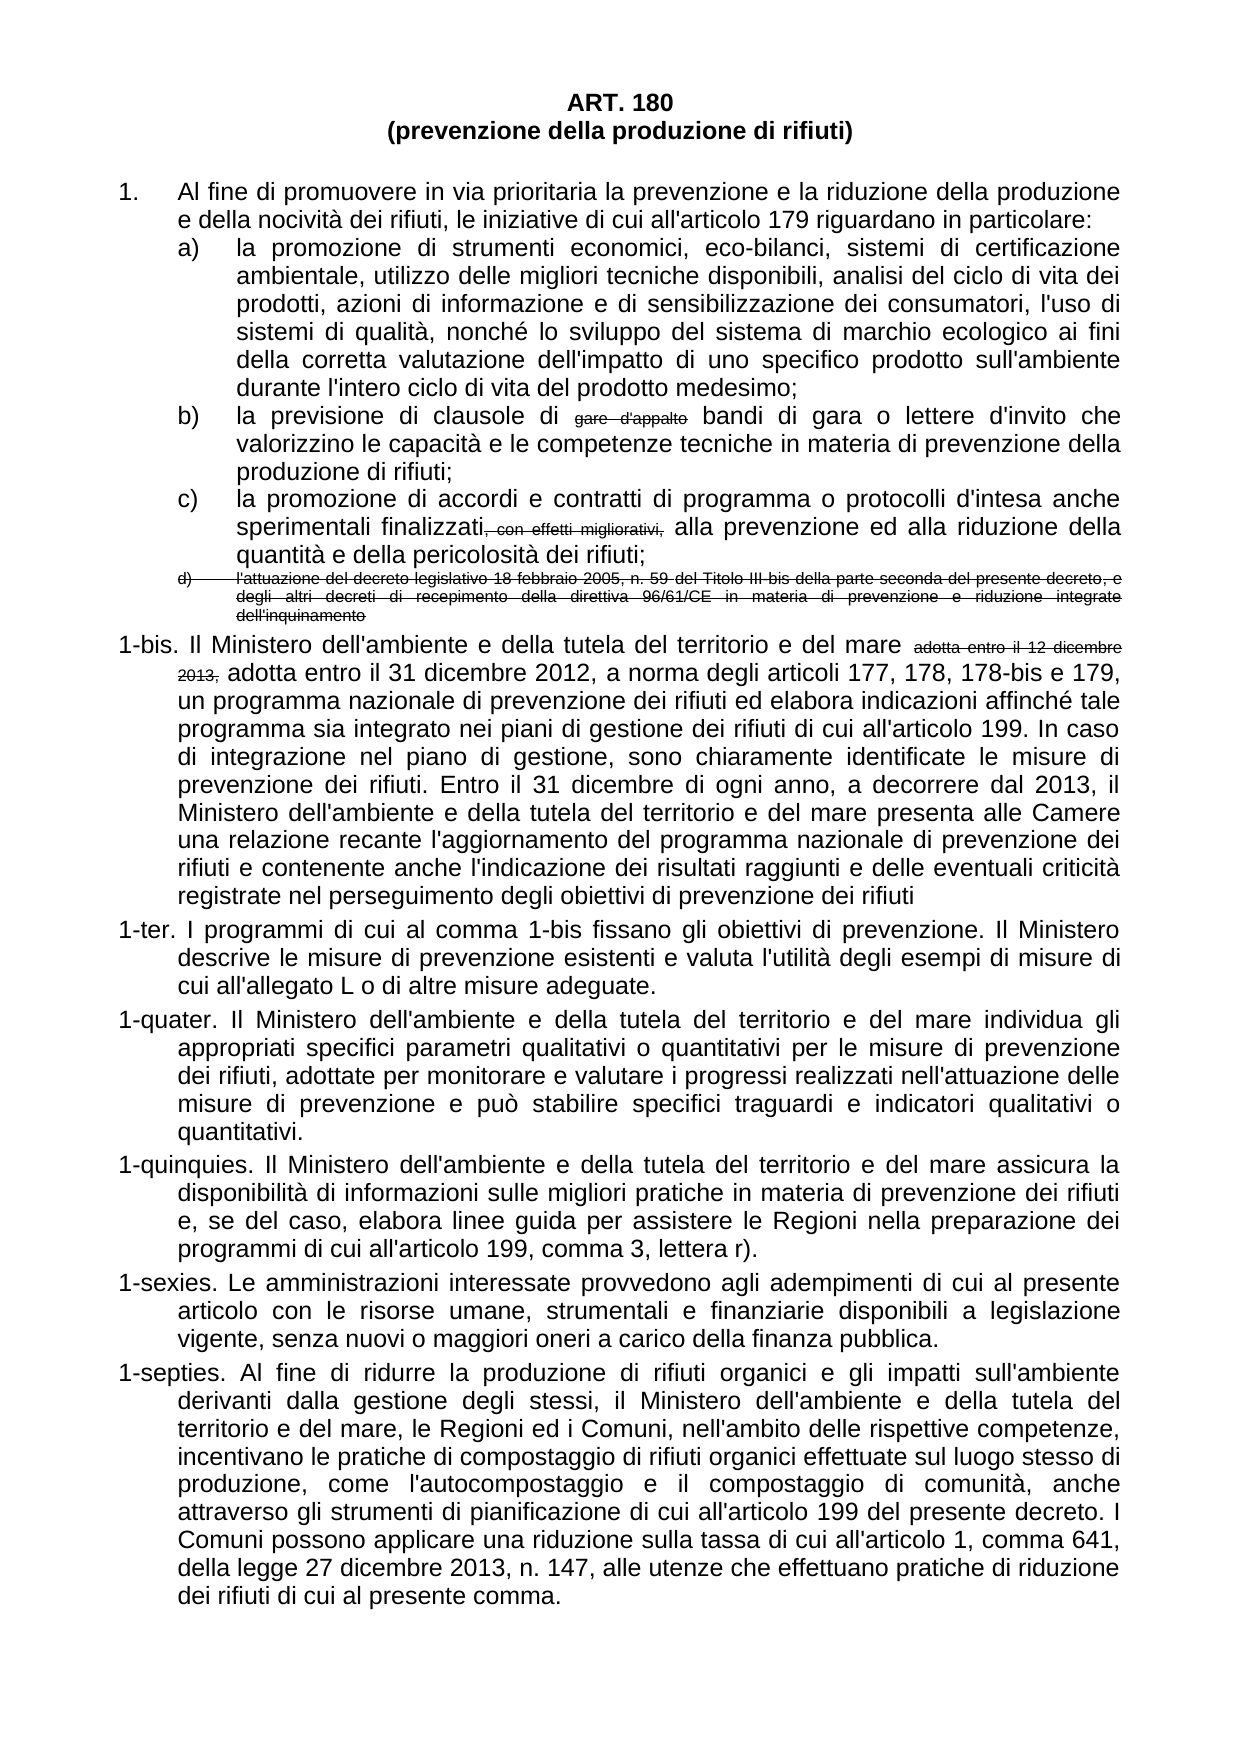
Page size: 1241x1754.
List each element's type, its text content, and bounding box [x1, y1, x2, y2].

text 1-quinquies. Il Ministero dell'ambiente e della tutela del territorio e del mare assicura la disponibilità di informazioni sulle migliori pratiche in materia di prevenzione dei rifiuti e, se del caso, elabora linee guida per assistere le Regioni nella preparazione dei programmi di cui all'articolo 199, comma 3, lettera r). [118, 1151, 1122, 1263]
text 1-sexies. Le amministrazioni interessate provvedono agli adempimenti di cui al presente articolo con le risorse umane, strumentali e finanziarie disponibili a legislazione vigente, senza nuovi o maggiori oneri a carico della finanza pubblica. [118, 1269, 1122, 1353]
text 1-quater. Il Ministero dell'ambiente e della tutela del territorio e del mare individua gli appropriati specifici parametri qualitativi o quantitativi per le misure di prevenzione dei rifiuti, adottate per monitorare e valutare i progressi realizzati nell'attuazione delle misure di prevenzione e può stabilire specifici traguardi e indicatori qualitativi o quantitativi. [118, 1006, 1122, 1145]
text 1-bis. Il Ministero dell'ambiente e della tutela del territorio e del mare adotta entro il 12 dicembre 2013, adotta entro il 31 dicembre 2012, a norma degli articoli 177, 178, 178-bis e 179, un programma nazionale di prevenzione dei rifiuti ed elabora indicazioni affinché tale programma sia integrato nei piani di gestione dei rifiuti di cui all'articolo 199. In caso di integrazione nel piano di gestione, sono chiaramente identificate le misure di prevenzione dei rifiuti. Entro il 31 dicembre di ogni anno, a decorrere dal 2013, il Ministero dell'ambiente e della tutela del territorio e del mare presenta alle Camere una relazione recante l'aggiornamento del programma nazionale di prevenzione dei rifiuti e contenente anche l'indicazione dei risultati raggiunti e delle eventuali criticità registrate nel perseguimento degli obiettivi di prevenzione dei rifiuti [118, 631, 1122, 910]
text 1-ter. I programmi di cui al comma 1-bis fissano gli obiettivi di prevenzione. Il Ministero descrive le misure di prevenzione esistenti e valuta l'utilità degli esempi di misure di cui all'allegato L o di altre misure adeguate. [118, 916, 1122, 1000]
text 1. Al fine di promuovere in via prioritaria la prevenzione e la riduzione della produzione e della nocività dei rifiuti, le iniziative di cui all'articolo 179 riguardano in particolare: [118, 178, 1122, 234]
text b) la previsione di clausole di gare d'appalto bandi di gara o lettere d'invito che valorizzino le capacità e le competenze tecniche in materia di prevenzione della produzione di rifiuti; [177, 402, 1122, 485]
subtitle ART. 180 (prevenzione della produzione di rifiuti) [118, 88, 1122, 144]
text 1-septies. Al fine di ridurre la produzione di rifiuti organici e gli impatti sull'ambiente derivanti dalla gestione degli stessi, il Ministero dell'ambiente e della tutela del territorio e del mare, le Regioni ed i Comuni, nell'ambito delle rispettive competenze, incentivano le pratiche di compostaggio di rifiuti organici effettuate sul luogo stesso di produzione, come l'autocompostaggio e il compostaggio di comunità, anche attraverso gli strumenti di pianificazione di cui all'articolo 199 del presente decreto. I Comuni possono applicare una riduzione sulla tassa di cui all'articolo 1, comma 641, della legge 27 dicembre 2013, n. 147, alle utenze che effettuano pratiche di riduzione dei rifiuti di cui al presente comma. [118, 1358, 1122, 1610]
text c) la promozione di accordi e contratti di programma o protocolli d'intesa anche sperimentali finalizzati, con effetti migliorativi, alla prevenzione ed alla riduzione della quantità e della pericolosità dei rifiuti; [177, 485, 1122, 569]
text a) la promozione di strumenti economici, eco-bilanci, sistemi di certificazione ambientale, utilizzo delle migliori tecniche disponibili, analisi del ciclo di vita dei prodotti, azioni di informazione e di sensibilizzazione dei consumatori, l'uso di sistemi di qualità, nonché lo sviluppo del sistema di marchio ecologico ai fini della corretta valutazione dell'impatto di uno specifico prodotto sull'ambiente durante l'intero ciclo di vita del prodotto medesimo; [177, 234, 1122, 402]
text d) l'attuazione del decreto legislativo 18 febbraio 2005, n. 59 del Titolo III-bis della parte seconda del presente decreto, e degli altri decreti di recepimento della direttiva 96/61/CE in materia di prevenzione e riduzione integrate dell'inquinamento [177, 569, 1122, 625]
